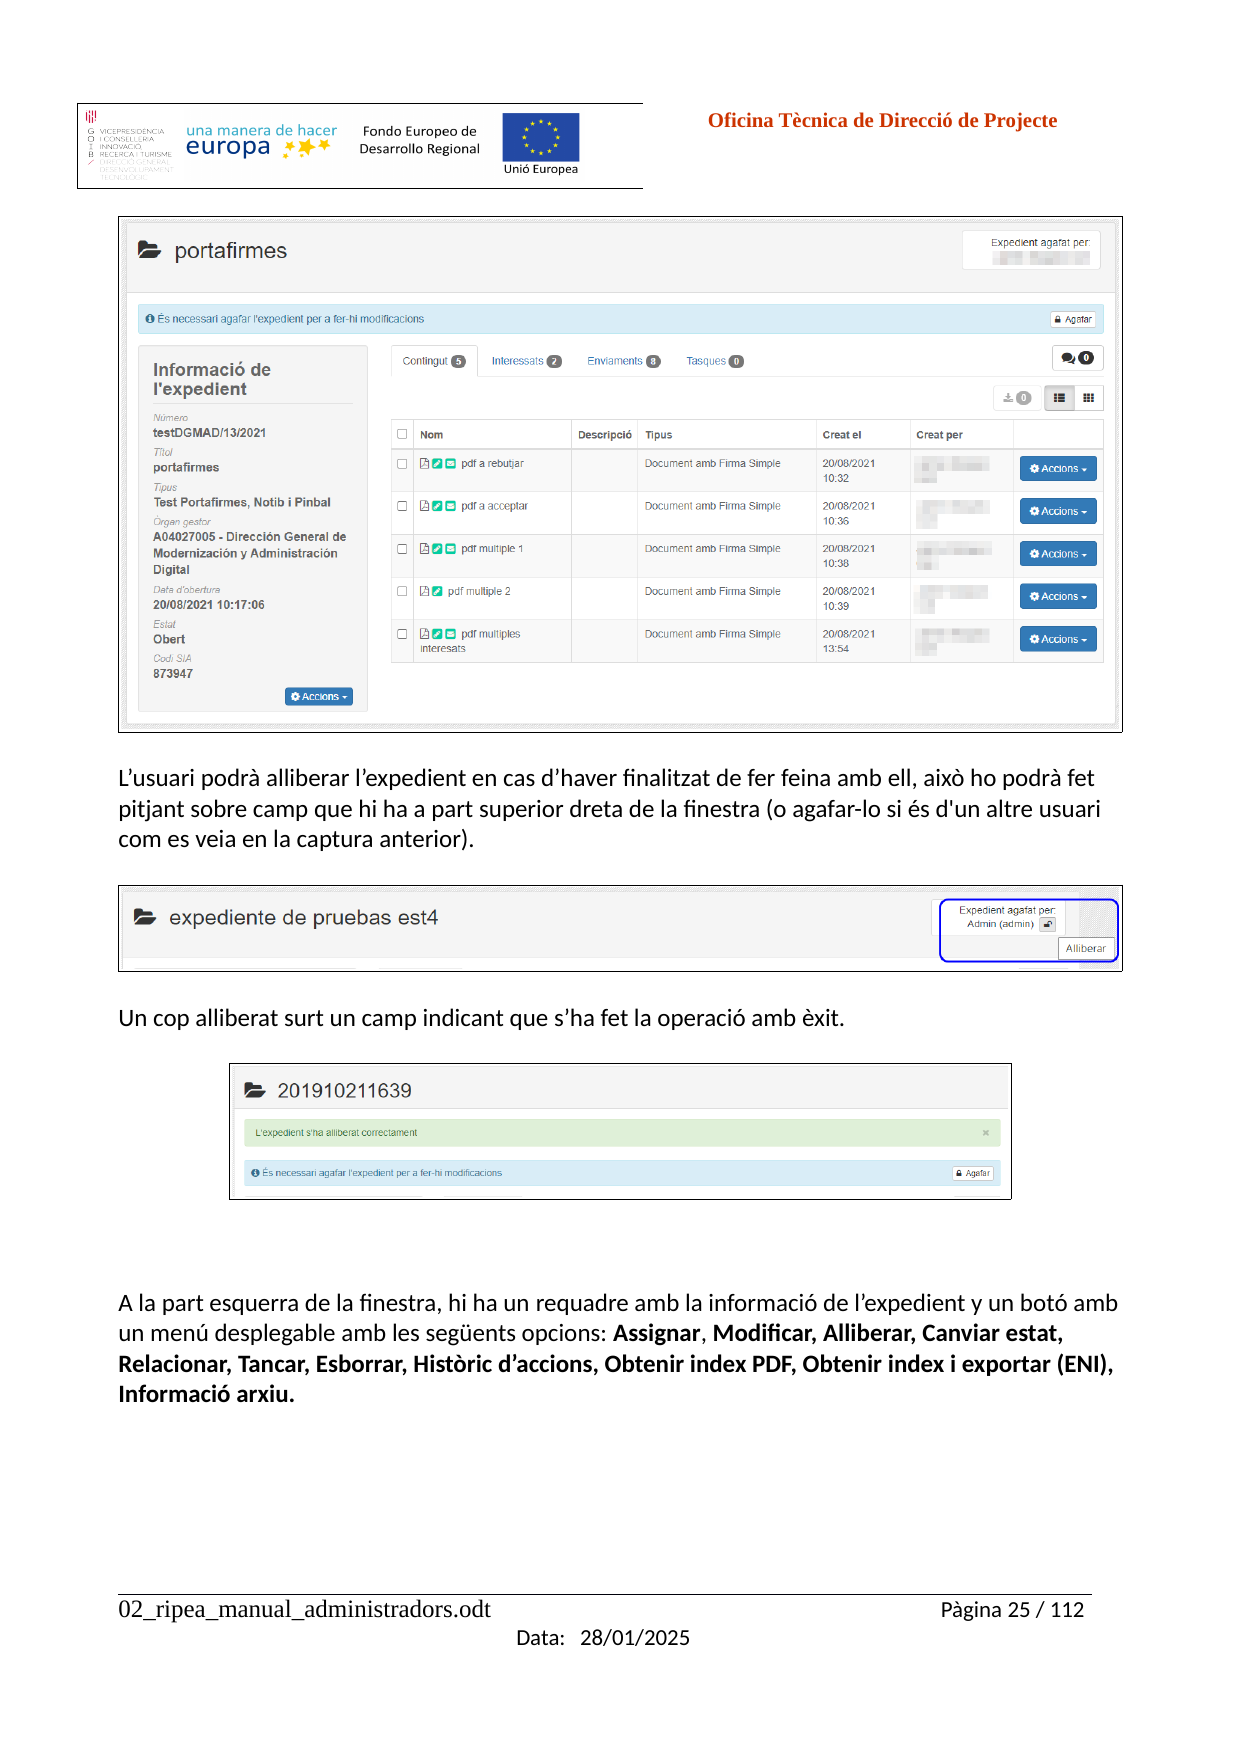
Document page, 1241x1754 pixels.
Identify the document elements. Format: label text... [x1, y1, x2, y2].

text Un cop alliberat surt un camp indicant que s’ha fet la operació amb èxit. [118, 1002, 1122, 1032]
picture [121, 219, 1119, 729]
picture [82, 108, 178, 182]
picture [121, 887, 1119, 969]
picture [184, 108, 585, 182]
text A la part esquerra de la finestra, hi ha un requadre amb la informació de l’expedient y un botó amb un menú desplegable amb les següents opcions: Assignar, Modificar, Alliberar, Canviar estat, Relacionar, Tancar, Esborrar, Històric d’accions, Obtenir index PDF, Obtenir index i exportar (ENI), Informació arxiu. [118, 1287, 1122, 1409]
picture [232, 1066, 1008, 1197]
text L’usuari podrà alliberar l’expedient en cas d’haver finalitzat de fer feina amb ell, això ho podrà fet pitjant sobre camp que hi ha a part superior dreta de la finestra (o agafar-lo si és d'un altre usuari com es veia en la captura anterior). [118, 762, 1122, 854]
